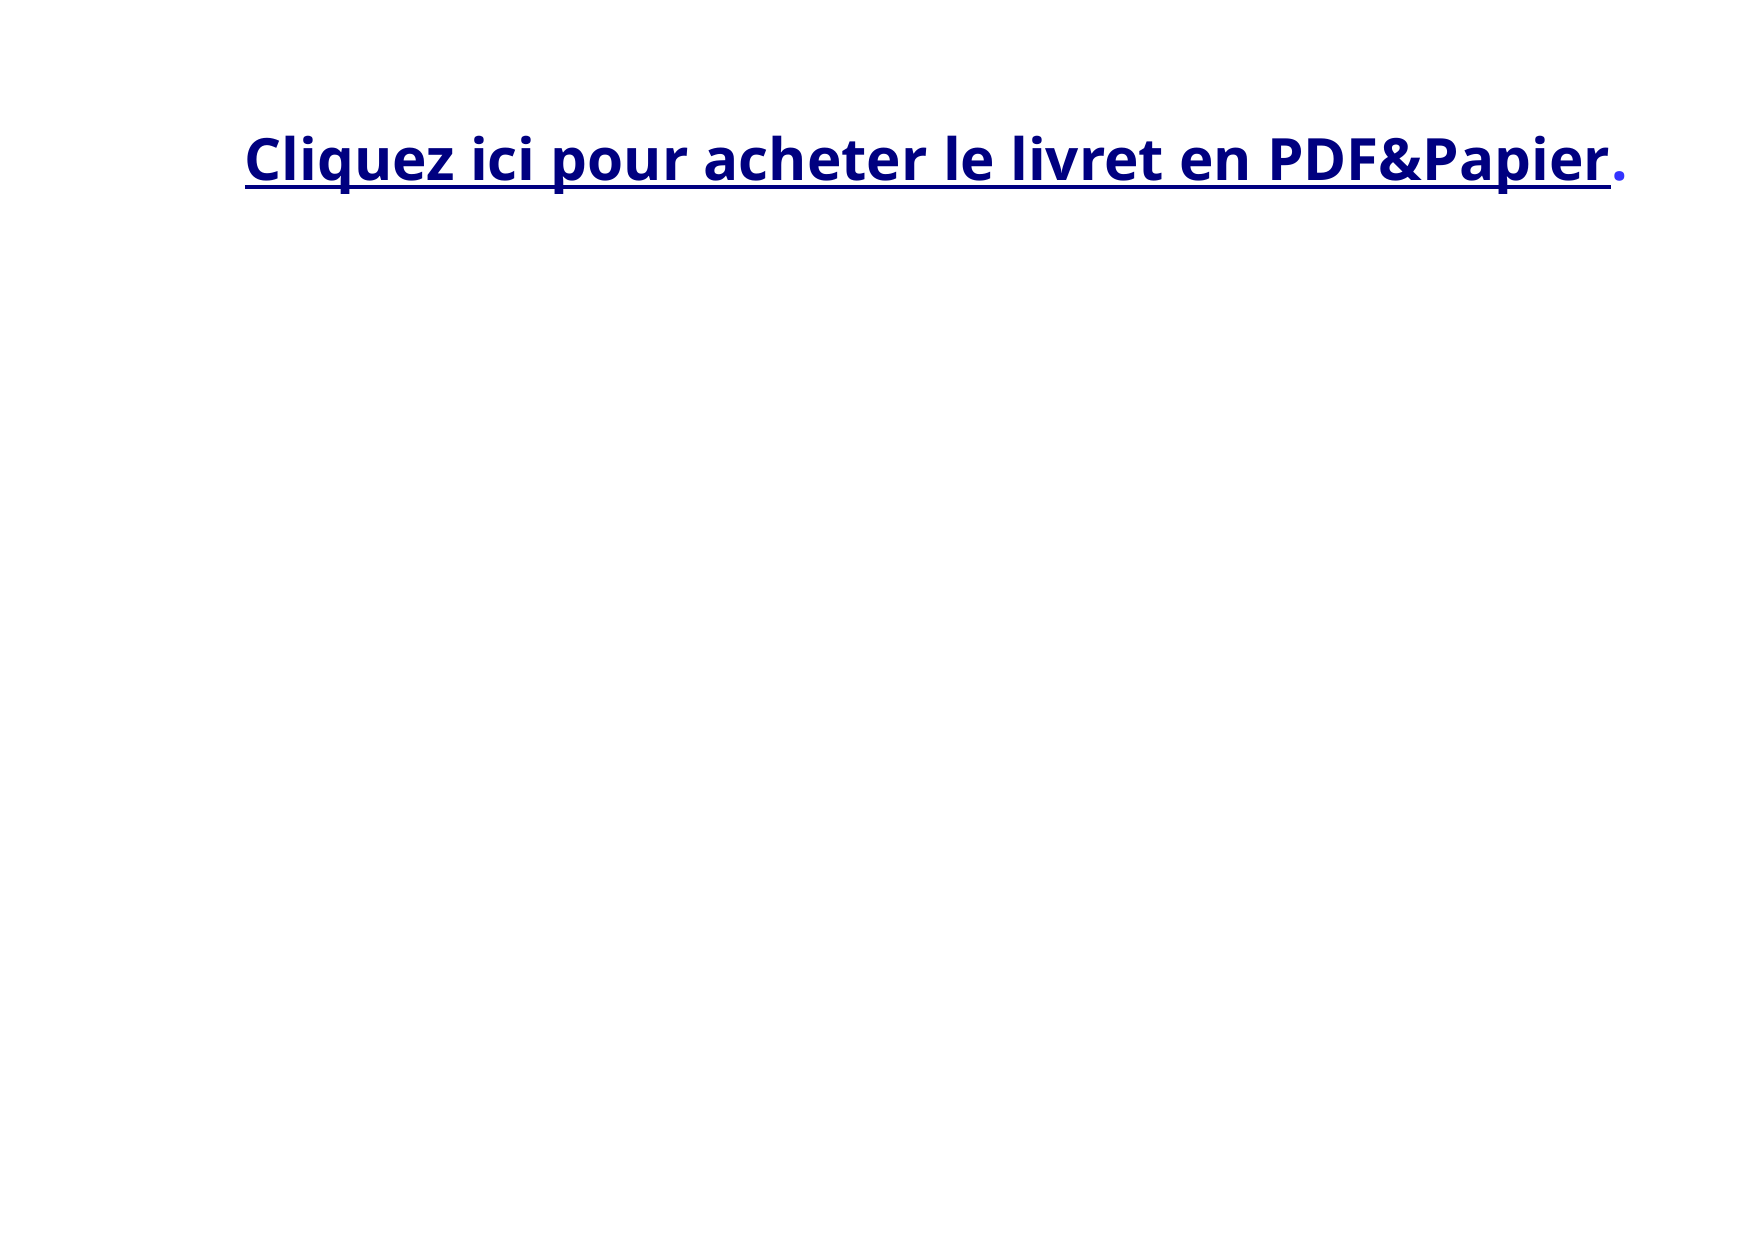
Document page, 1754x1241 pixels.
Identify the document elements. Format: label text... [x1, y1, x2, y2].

text Cliquez ici pour acheter le livret en PDF&Papier. [118, 118, 1636, 198]
